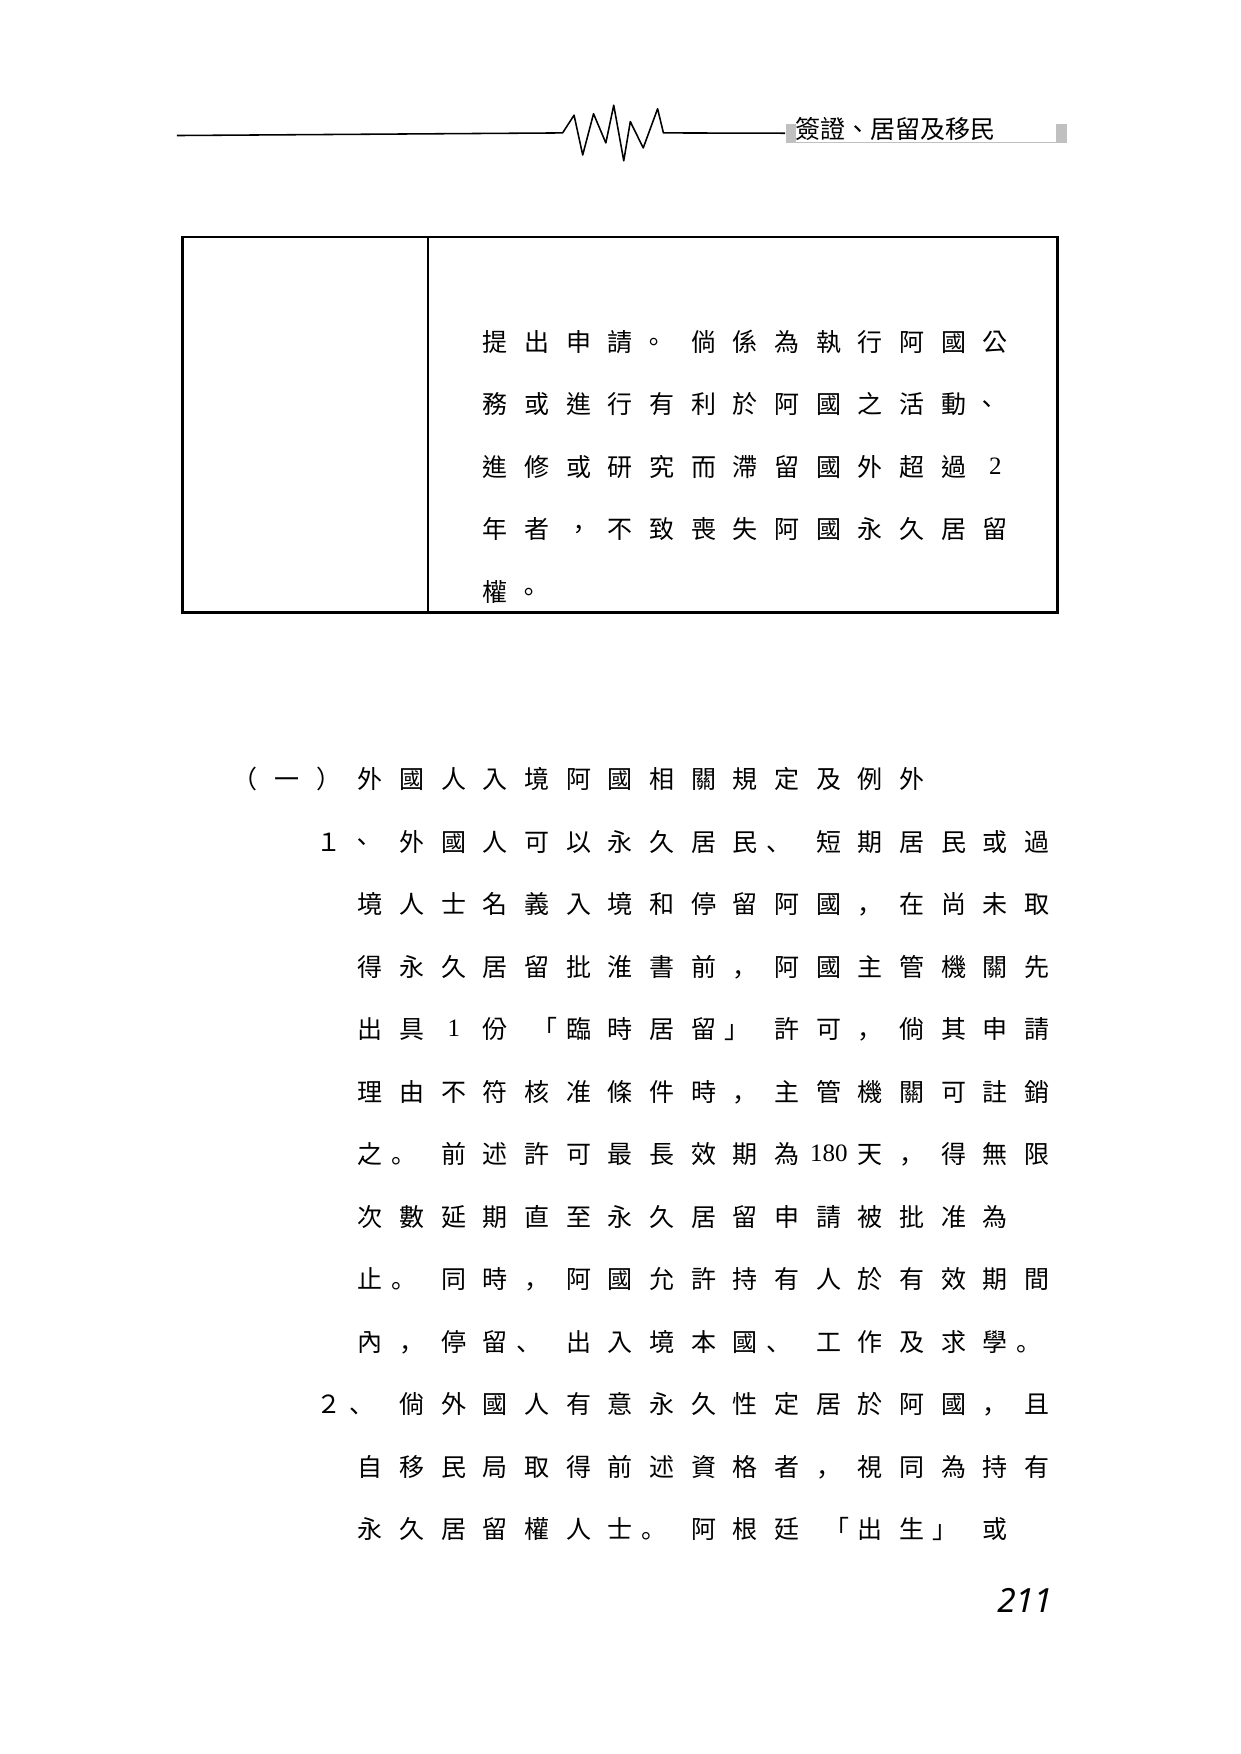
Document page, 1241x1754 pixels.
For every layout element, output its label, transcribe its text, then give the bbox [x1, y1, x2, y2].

table_cell [184, 238, 427, 611]
text （一）外國人入境阿國相關規定及例外 [207, 736, 1058, 799]
text ２、倘外國人有意永久性定居於阿國，且自移民局取得前述資格者，視同為持有永久居留權人士。阿根廷「出生」或 [281, 1361, 1058, 1549]
text １、外國人可以永久居民、短期居民或過境人士名義入境和停留阿國，在尚未取得永久居留批淮書前，阿國主管機關先出具1份「臨時居留」許可，倘其申請理由不符核准條件時，主管機關可註銷之。前述許可最長效期為180天，得無限次數延期直至永久居留申請被批准為止。同時，阿國允許持有人於有效期間內，停留、出入境本國、工作及求學。 [281, 799, 1058, 1361]
table_cell 提出申請。倘係為執行阿國公務或進行有利於阿國之活動、進修或研究而滯留國外超過2年者，不致喪失阿國永久居留權。 [429, 238, 1056, 611]
